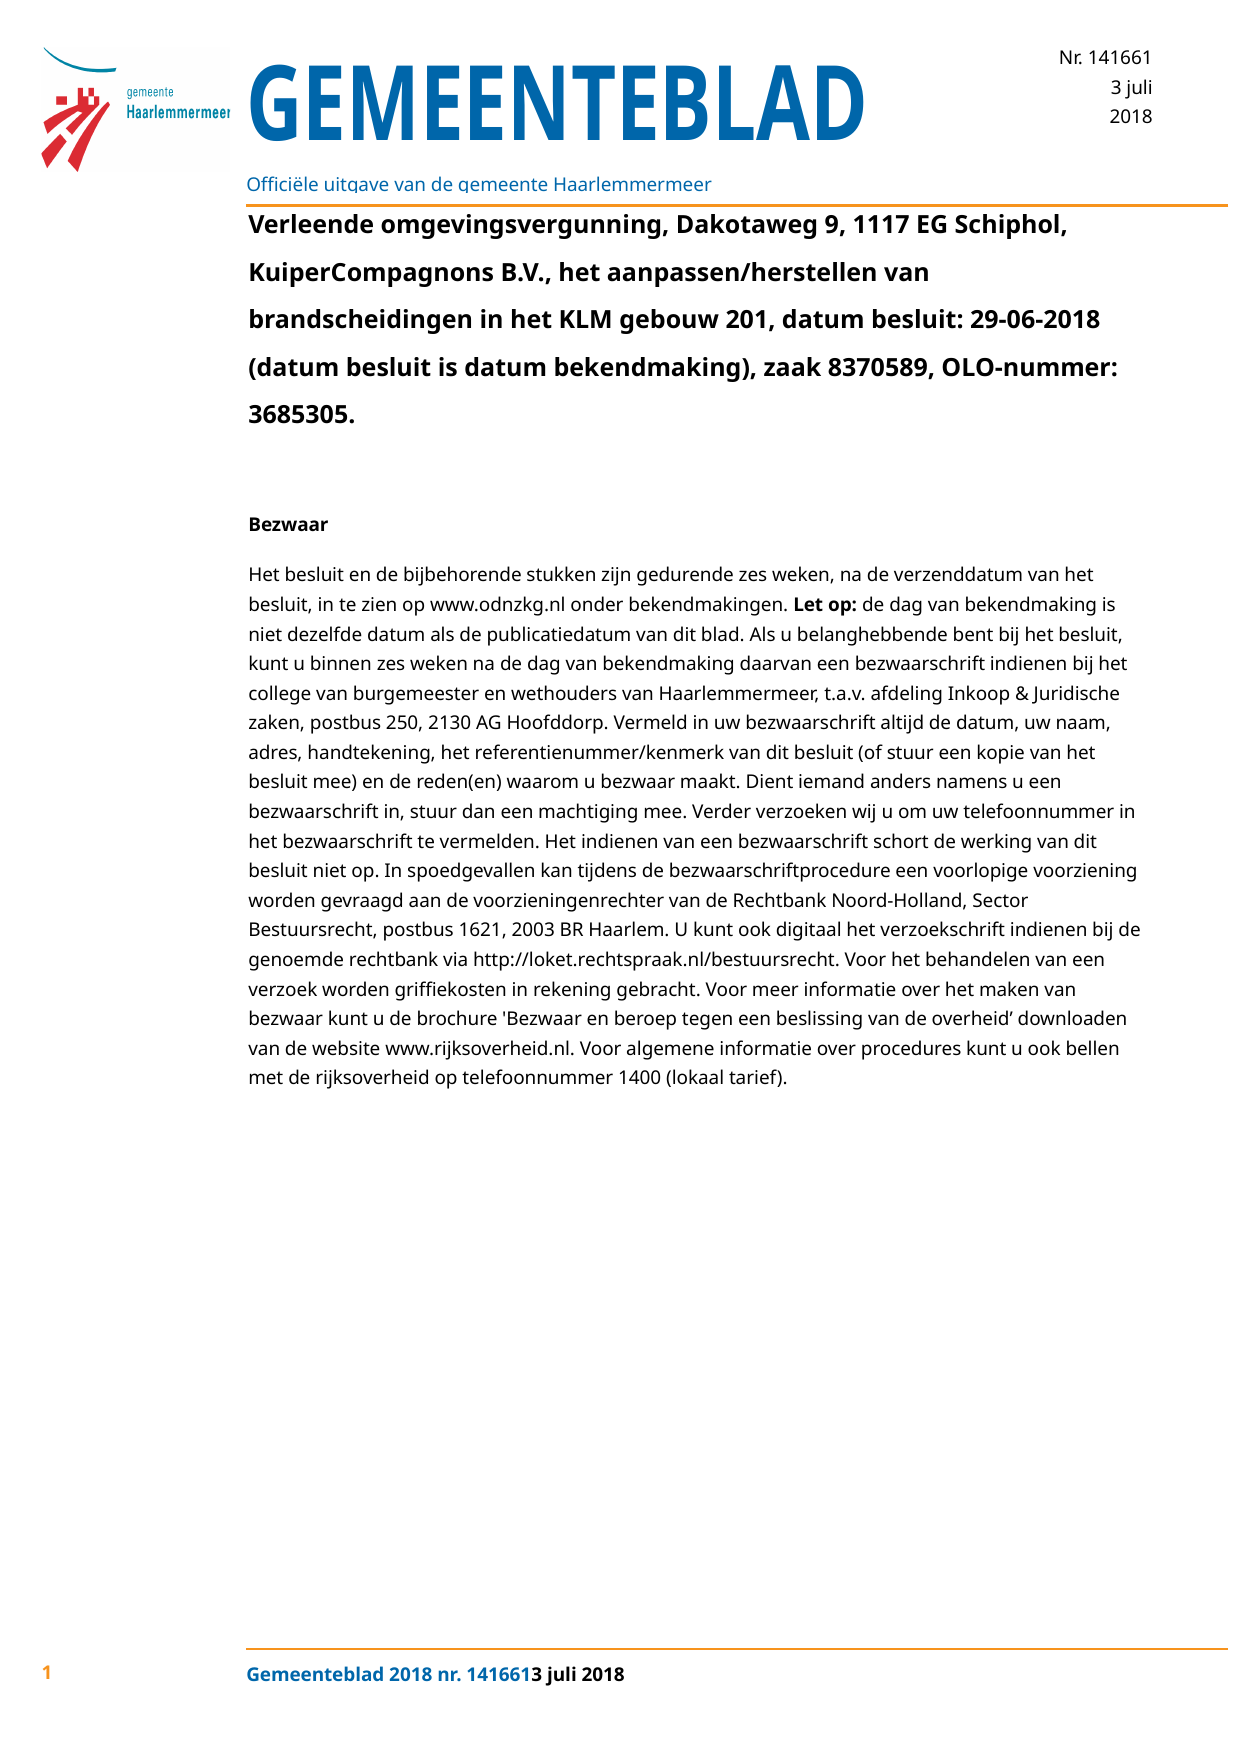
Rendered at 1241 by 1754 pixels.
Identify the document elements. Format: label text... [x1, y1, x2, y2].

text Verleende omgevingsvergunning, Dakotaweg 9, 1117 EG Schiphol, KuiperCompagnons B.V., het aanpassen/herstellen van brandscheidingen in het KLM gebouw 201, datum besluit: 29-06-2018 (datum besluit is datum bekendmaking), zaak 8370589, OLO-nummer: 3685305. [248, 207, 1152, 431]
picture [41, 47, 231, 172]
text Het besluit en de bijbehorende stukken zijn gedurende zes weken, na de verzenddatum van het besluit, in te zien op www.odnzkg.nl onder bekendmakingen. Let op: de dag van bekendmaking is niet dezelfde datum als de publicatiedatum van dit blad. Als u belanghebbende bent bij het besluit, kunt u binnen zes weken na de dag van bekendmaking daarvan een bezwaarschrift indienen bij het college van burgemeester en wethouders van Haarlemmermeer, t.a.v. afdeling Inkoop & Juridische zaken, postbus 250, 2130 AG Hoofddorp. Vermeld in uw bezwaarschrift altijd de datum, uw naam, adres, handtekening, het referentienummer/kenmerk van dit besluit (of stuur een kopie van het besluit mee) en de reden(en) waarom u bezwaar maakt. Dient iemand anders namens u een bezwaarschrift in, stuur dan een machtiging mee. Verder verzoeken wij u om uw telefoonnummer in het bezwaarschrift te vermelden. Het indienen van een bezwaarschrift schort de werking van dit besluit niet op. In spoedgevallen kan tijdens de bezwaarschriftprocedure een voorlopige voorziening worden gevraagd aan de voorzieningenrechter van de Rechtbank Noord-Holland, Sector Bestuursrecht, postbus 1621, 2003 BR Haarlem. U kunt ook digitaal het verzoekschrift indienen bij de genoemde rechtbank via http://loket.rechtspraak.nl/bestuursrecht. Voor het behandelen van een verzoek worden griffiekosten in rekening gebracht. Voor meer informatie over het maken van bezwaar kunt u de brochure 'Bezwaar en beroep tegen een beslissing van de overheid’ downloaden van de website www.rijksoverheid.nl. Voor algemene informatie over procedures kunt u ook bellen met de rijksoverheid op telefoonnummer 1400 (lokaal tarief). [248, 562, 1152, 1090]
text Bezwaar [248, 511, 1152, 537]
